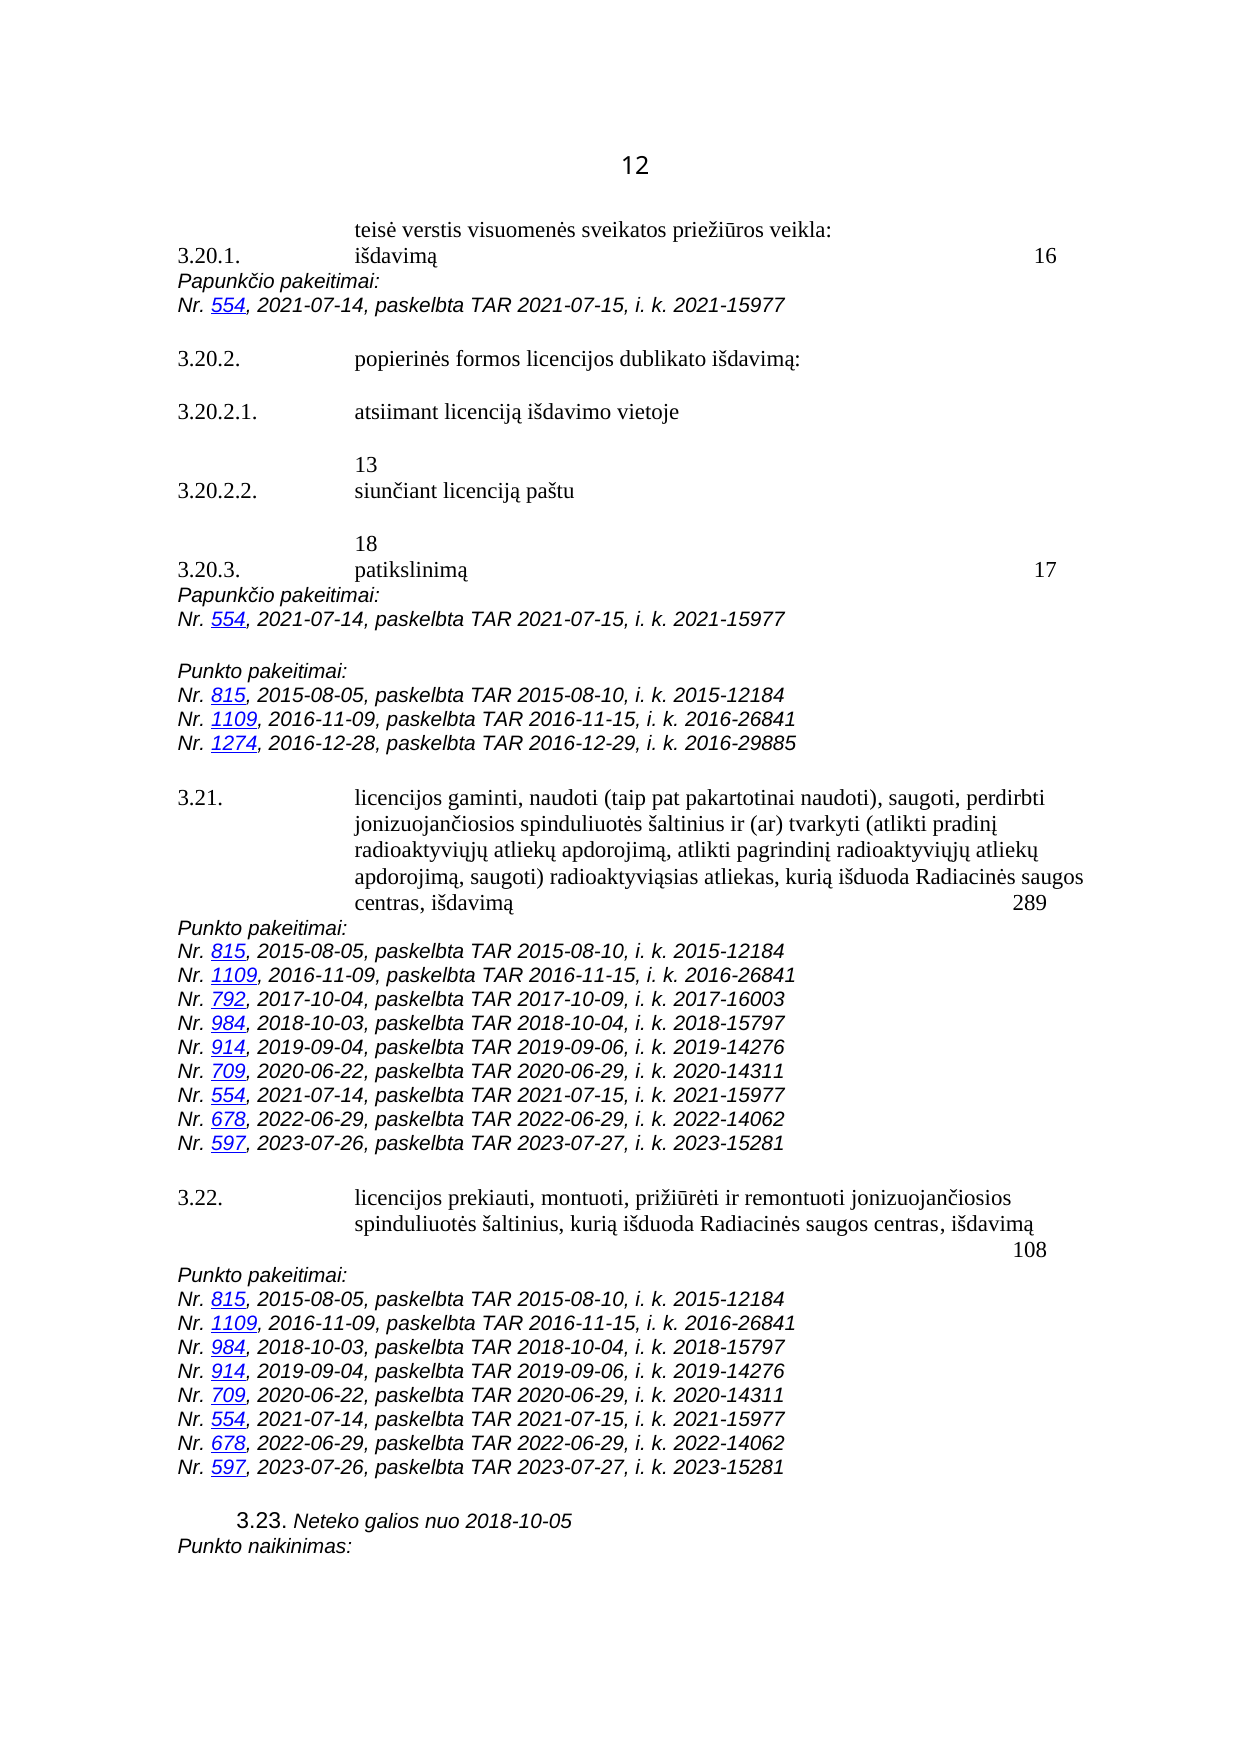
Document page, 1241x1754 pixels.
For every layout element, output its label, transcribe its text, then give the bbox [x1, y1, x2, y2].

text 3.23. Neteko galios nuo 2018-10-05 [177, 1507, 1092, 1533]
text 3.20.3. patikslinimą 17 [177, 556, 1092, 582]
text Papunkčio pakeitimai: [177, 582, 1092, 606]
text Nr. 597, 2023-07-26, paskelbta TAR 2023-07-27, i. k. 2023-15281 [177, 1131, 1092, 1155]
text Nr. 1109, 2016-11-09, paskelbta TAR 2016-11-15, i. k. 2016-26841 [177, 1311, 1092, 1335]
text Nr. 815, 2015-08-05, paskelbta TAR 2015-08-10, i. k. 2015-12184 [177, 939, 1092, 963]
text Nr. 984, 2018-10-03, paskelbta TAR 2018-10-04, i. k. 2018-15797 [177, 1335, 1092, 1359]
text Nr. 554, 2021-07-14, paskelbta TAR 2021-07-15, i. k. 2021-15977 [177, 292, 1092, 316]
text Nr. 815, 2015-08-05, paskelbta TAR 2015-08-10, i. k. 2015-12184 [177, 1287, 1092, 1311]
text Nr. 709, 2020-06-22, paskelbta TAR 2020-06-29, i. k. 2020-14311 [177, 1383, 1092, 1407]
text Papunkčio pakeitimai: [177, 268, 1092, 292]
text Nr. 554, 2021-07-14, paskelbta TAR 2021-07-15, i. k. 2021-15977 [177, 606, 1092, 630]
text Punkto pakeitimai: [177, 915, 1092, 939]
text Nr. 554, 2021-07-14, paskelbta TAR 2021-07-15, i. k. 2021-15977 [177, 1407, 1092, 1431]
text Punkto pakeitimai: [177, 1263, 1092, 1287]
text teisė verstis visuomenės sveikatos priežiūros veikla: [354, 216, 945, 242]
text 3.20.2. popierinės formos licencijos dublikato išdavimą: [177, 345, 945, 398]
text Nr. 554, 2021-07-14, paskelbta TAR 2021-07-15, i. k. 2021-15977 [177, 1083, 1092, 1107]
text Nr. 1109, 2016-11-09, paskelbta TAR 2016-11-15, i. k. 2016-26841 [177, 707, 1092, 731]
text Nr. 815, 2015-08-05, paskelbta TAR 2015-08-10, i. k. 2015-12184 [177, 683, 1092, 707]
text Nr. 914, 2019-09-04, paskelbta TAR 2019-09-06, i. k. 2019-14276 [177, 1035, 1092, 1059]
text 3.20.2.2. siunčiant licenciją paštu 18 [177, 477, 945, 556]
text Punkto naikinimas: [177, 1533, 1092, 1557]
text Nr. 1109, 2016-11-09, paskelbta TAR 2016-11-15, i. k. 2016-26841 [177, 963, 1092, 987]
text Nr. 709, 2020-06-22, paskelbta TAR 2020-06-29, i. k. 2020-14311 [177, 1059, 1092, 1083]
text Nr. 678, 2022-06-29, paskelbta TAR 2022-06-29, i. k. 2022-14062 [177, 1431, 1092, 1454]
text Nr. 792, 2017-10-04, paskelbta TAR 2017-10-09, i. k. 2017-16003 [177, 987, 1092, 1011]
text Nr. 597, 2023-07-26, paskelbta TAR 2023-07-27, i. k. 2023-15281 [177, 1454, 1092, 1478]
text 3.22. licencijos prekiauti, montuoti, prižiūrėti ir remontuoti jonizuojančiosios spinduliuotės šaltinius, kurią išduoda Radiacinės saugos centras, išdavimą 108 [177, 1184, 1092, 1263]
text 3.20.2.1. atsiimant licenciją išdavimo vietoje 13 [177, 398, 945, 477]
text Punkto pakeitimai: [177, 659, 1092, 683]
text Nr. 914, 2019-09-04, paskelbta TAR 2019-09-06, i. k. 2019-14276 [177, 1359, 1092, 1383]
text Nr. 678, 2022-06-29, paskelbta TAR 2022-06-29, i. k. 2022-14062 [177, 1107, 1092, 1131]
text Nr. 984, 2018-10-03, paskelbta TAR 2018-10-04, i. k. 2018-15797 [177, 1011, 1092, 1035]
text Nr. 1274, 2016-12-28, paskelbta TAR 2016-12-29, i. k. 2016-29885 [177, 731, 1092, 755]
text 3.20.1. išdavimą 16 [177, 242, 1092, 268]
text 3.21. licencijos gaminti, naudoti (taip pat pakartotinai naudoti), saugoti, perdirbti jonizuojančiosios spinduliuotės šaltinius ir (ar) tvarkyti (atlikti pradinį radioaktyviųjų atliekų apdorojimą, atlikti pagrindinį radioaktyviųjų atliekų apdorojimą, saugoti) radioaktyviąsias atliekas, kurią išduoda Radiacinės saugos centras, išdavimą 289 [177, 784, 1092, 915]
